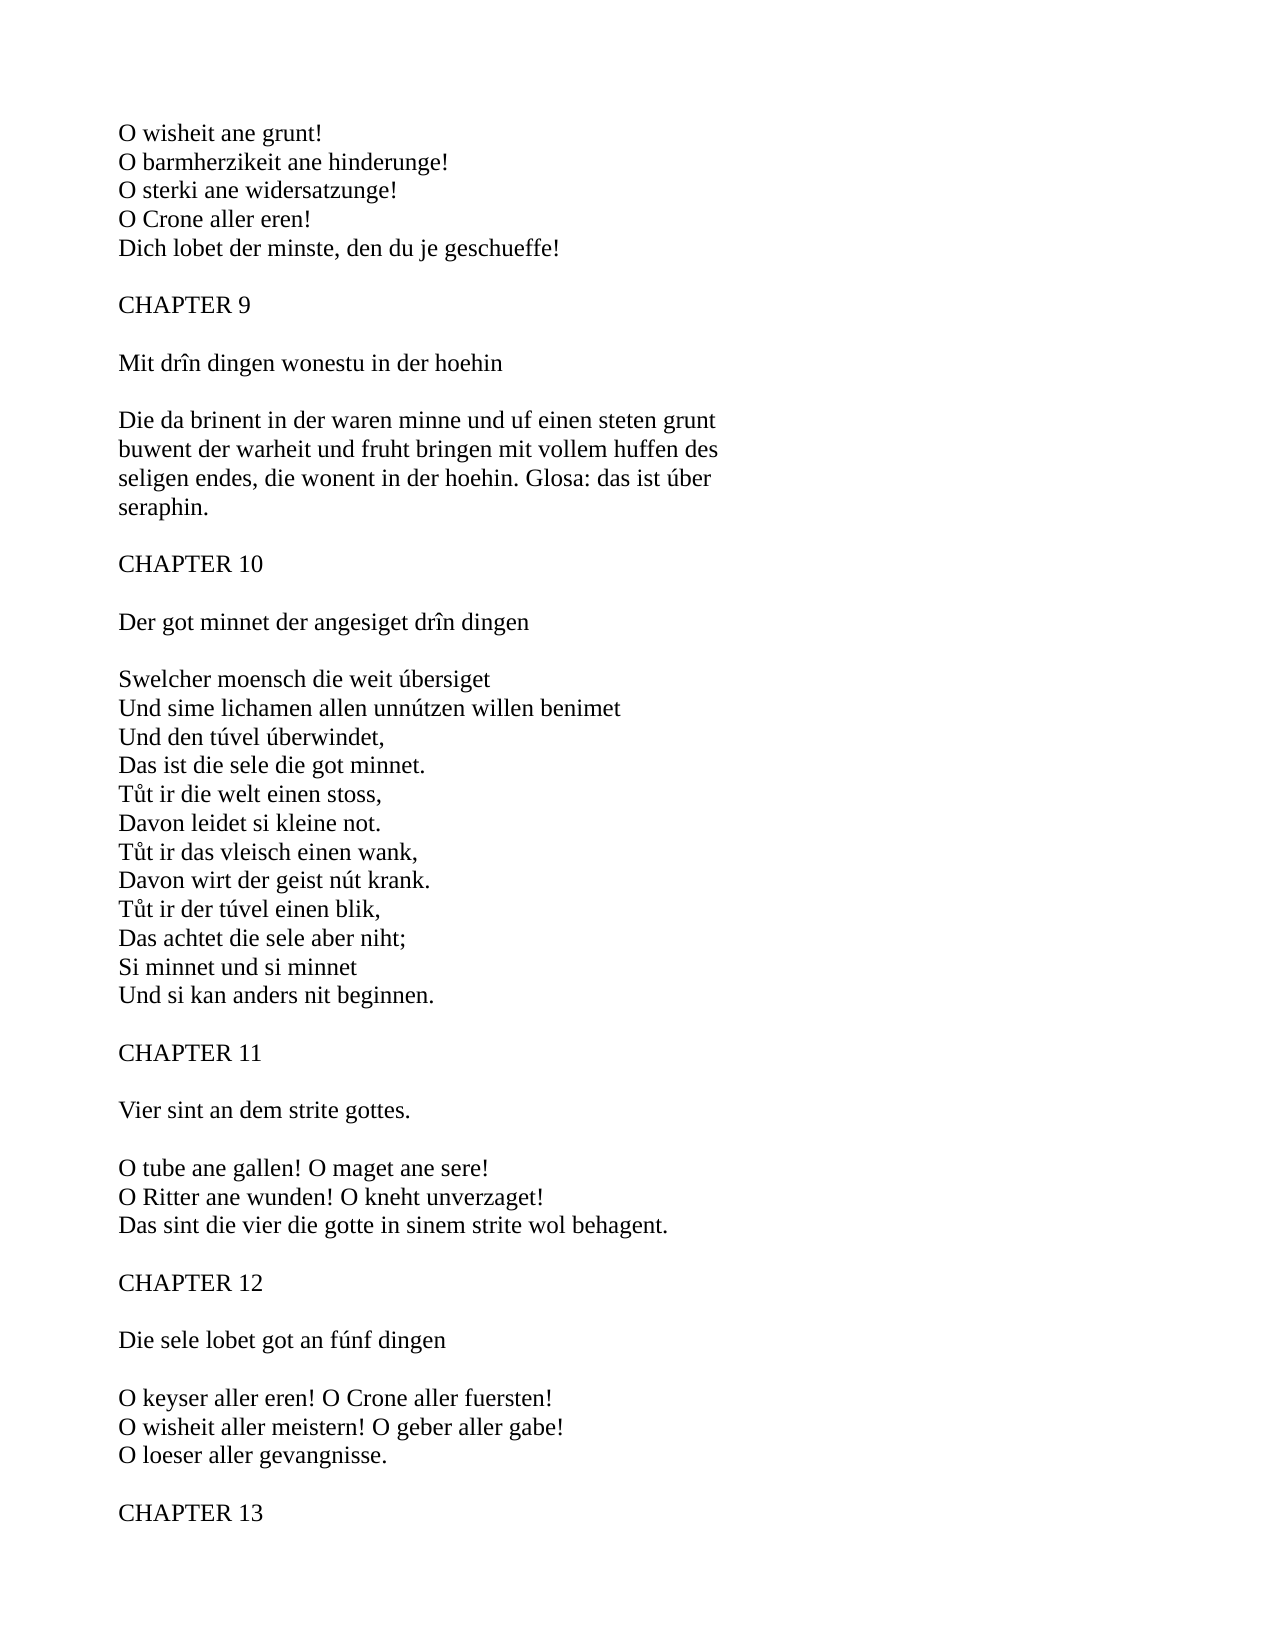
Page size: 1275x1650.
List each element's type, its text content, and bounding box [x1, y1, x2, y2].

text Dich lobet der minste, den du je geschueffe! [118, 233, 1157, 262]
text Und si kan anders nit beginnen. [118, 981, 1157, 1009]
text seraphin. [118, 492, 1157, 521]
text O wisheit aller meistern! O geber aller gabe! [118, 1412, 1157, 1441]
text O Ritter ane wunden! O kneht unverzaget! [118, 1182, 1157, 1211]
text Die da brinent in der waren minne und uf einen steten grunt [118, 406, 1157, 434]
text CHAPTER 13 [118, 1498, 1157, 1527]
text O sterki ane widersatzunge! [118, 176, 1157, 204]
text O barmherzikeit ane hinderunge! [118, 147, 1157, 176]
text Tůt ir der túvel einen blik, [118, 894, 1157, 923]
text O keyser aller eren! O Crone aller fuersten! [118, 1383, 1157, 1412]
text O Crone aller eren! [118, 204, 1157, 233]
text seligen endes, die wonent in der hoehin. Glosa: das ist úber [118, 463, 1157, 492]
text CHAPTER 10 [118, 549, 1157, 578]
text Tůt ir die welt einen stoss, [118, 779, 1157, 808]
text Der got minnet der angesiget drîn dingen [118, 607, 1157, 636]
text Davon leidet si kleine not. [118, 808, 1157, 837]
text CHAPTER 11 [118, 1038, 1157, 1067]
text Swelcher moensch die weit úbersiget [118, 664, 1157, 693]
text Vier sint an dem strite gottes. [118, 1096, 1157, 1124]
text Und sime lichamen allen unnútzen willen benimet [118, 693, 1157, 722]
text Tůt ir das vleisch einen wank, [118, 837, 1157, 866]
text O wisheit ane grunt! [118, 118, 1157, 147]
text O loeser aller gevangnisse. [118, 1441, 1157, 1469]
text Die sele lobet got an fúnf dingen [118, 1326, 1157, 1354]
text Davon wirt der geist nút krank. [118, 866, 1157, 894]
text CHAPTER 12 [118, 1268, 1157, 1297]
text Das achtet die sele aber niht; [118, 923, 1157, 952]
text CHAPTER 9 [118, 291, 1157, 319]
text Si minnet und si minnet [118, 952, 1157, 981]
text O tube ane gallen! O maget ane sere! [118, 1153, 1157, 1182]
text buwent der warheit und fruht bringen mit vollem huffen des [118, 434, 1157, 463]
text Das ist die sele die got minnet. [118, 751, 1157, 779]
text Und den túvel úberwindet, [118, 722, 1157, 751]
text Mit drîn dingen wonestu in der hoehin [118, 348, 1157, 377]
text Das sint die vier die gotte in sinem strite wol behagent. [118, 1211, 1157, 1239]
